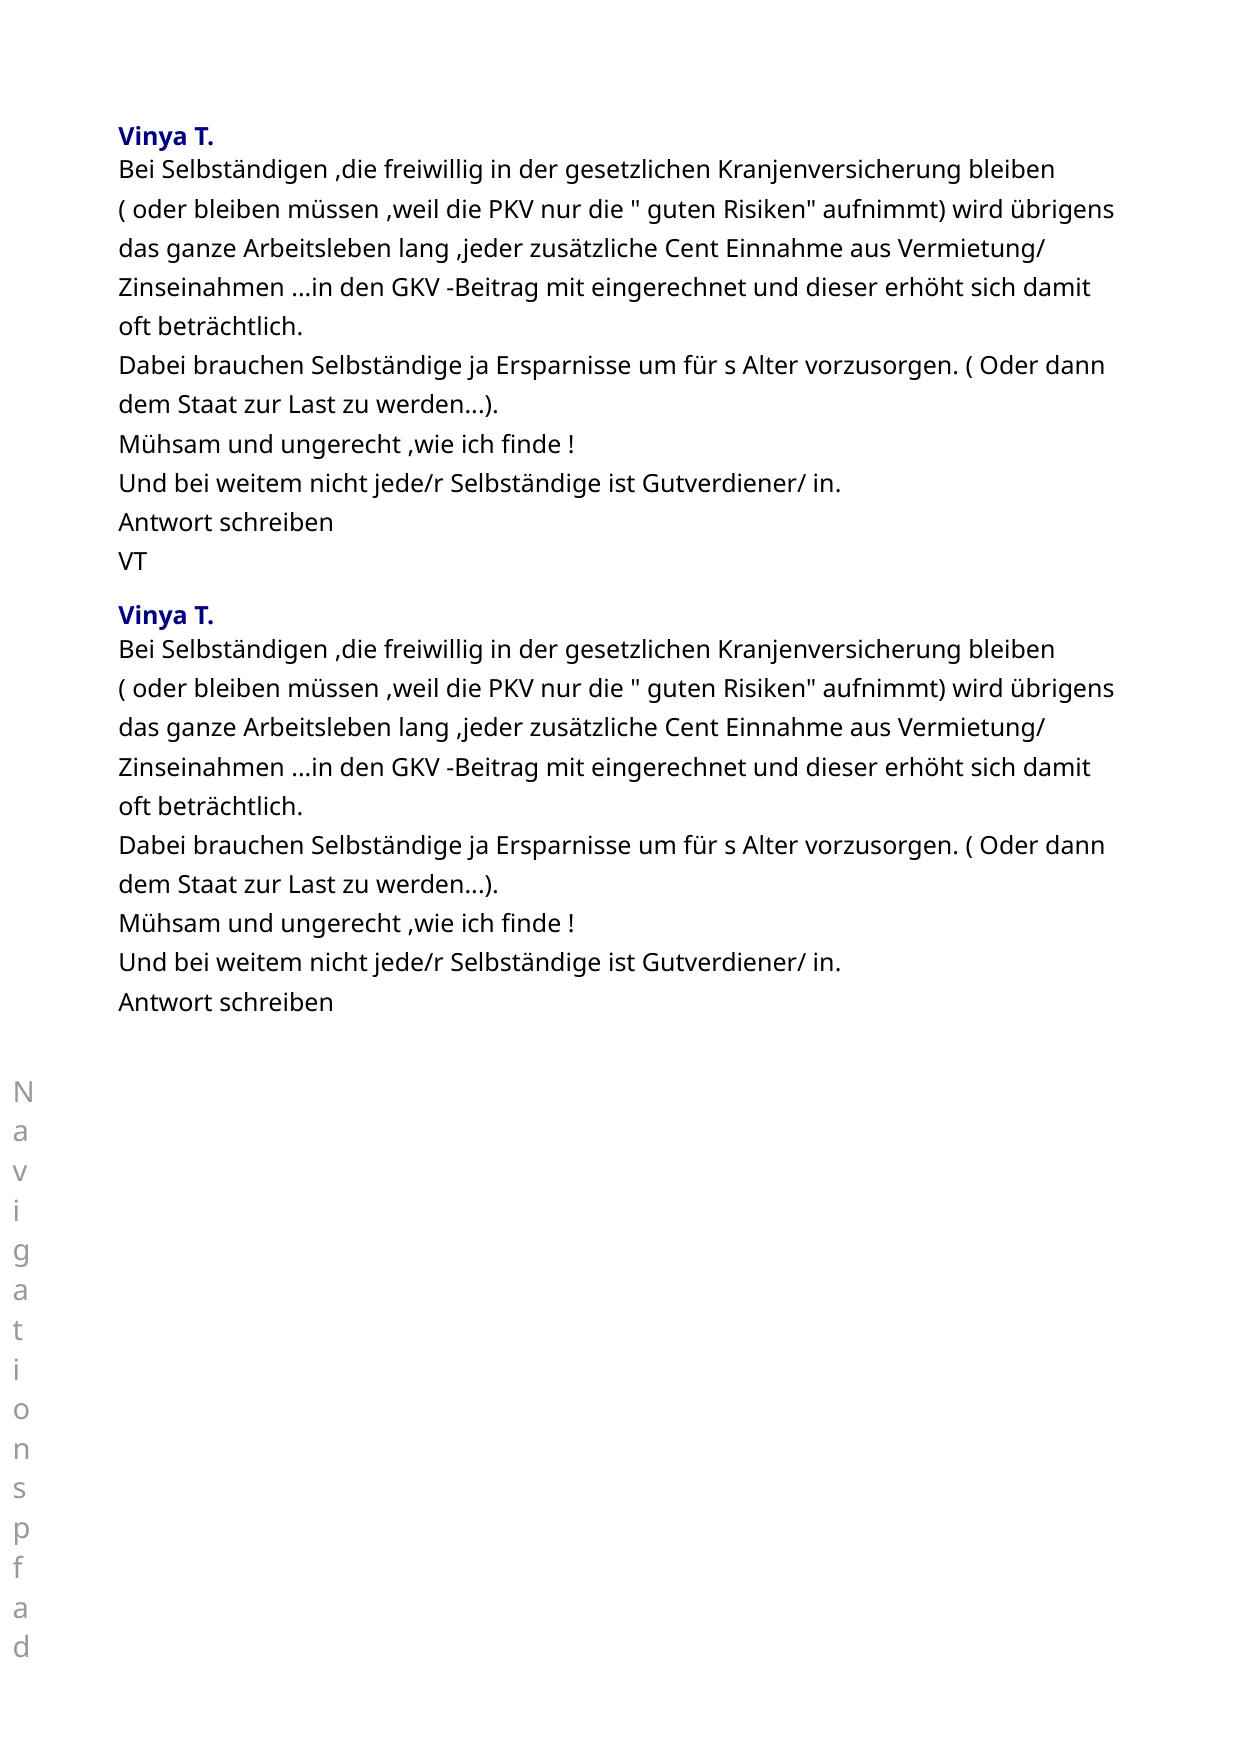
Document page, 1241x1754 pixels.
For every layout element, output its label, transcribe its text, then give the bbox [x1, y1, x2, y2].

text Antwort schreiben [118, 984, 1122, 1018]
text Bei Selbständigen ,die freiwillig in der gesetzlichen Kranjenversicherung bleiben ( oder bleiben müssen ,weil die PKV nur die " guten Risiken" aufnimmt) wird übrigens das ganze Arbeitsleben lang ,jeder zusätzliche Cent Einnahme aus Vermietung/ Zinseinahmen ...in den GKV -Beitrag mit eingerechnet und dieser erhöht sich damit oft beträchtlich. [118, 152, 1122, 343]
text VT [118, 544, 1122, 578]
text Bei Selbständigen ,die freiwillig in der gesetzlichen Kranjenversicherung bleiben ( oder bleiben müssen ,weil die PKV nur die " guten Risiken" aufnimmt) wird übrigens das ganze Arbeitsleben lang ,jeder zusätzliche Cent Einnahme aus Vermietung/ Zinseinahmen ...in den GKV -Beitrag mit eingerechnet und dieser erhöht sich damit oft beträchtlich. [118, 632, 1122, 822]
text Und bei weitem nicht jede/r Selbständige ist Gutverdiener/ in. [118, 466, 1122, 499]
text Und bei weitem nicht jede/r Selbständige ist Gutverdiener/ in. [118, 945, 1122, 979]
text Antwort schreiben [118, 505, 1122, 539]
subtitle Vinya T. [118, 598, 1122, 632]
text Mühsam und ungerecht ,wie ich finde ! [118, 906, 1122, 940]
text Mühsam und ungerecht ,wie ich finde ! [118, 426, 1122, 460]
text Dabei brauchen Selbständige ja Ersparnisse um für s Alter vorzusorgen. ( Oder dann dem Staat zur Last zu werden...). [118, 827, 1122, 901]
text Dabei brauchen Selbständige ja Ersparnisse um für s Alter vorzusorgen. ( Oder dann dem Staat zur Last zu werden...). [118, 348, 1122, 421]
subtitle Vinya T. [118, 118, 1122, 152]
